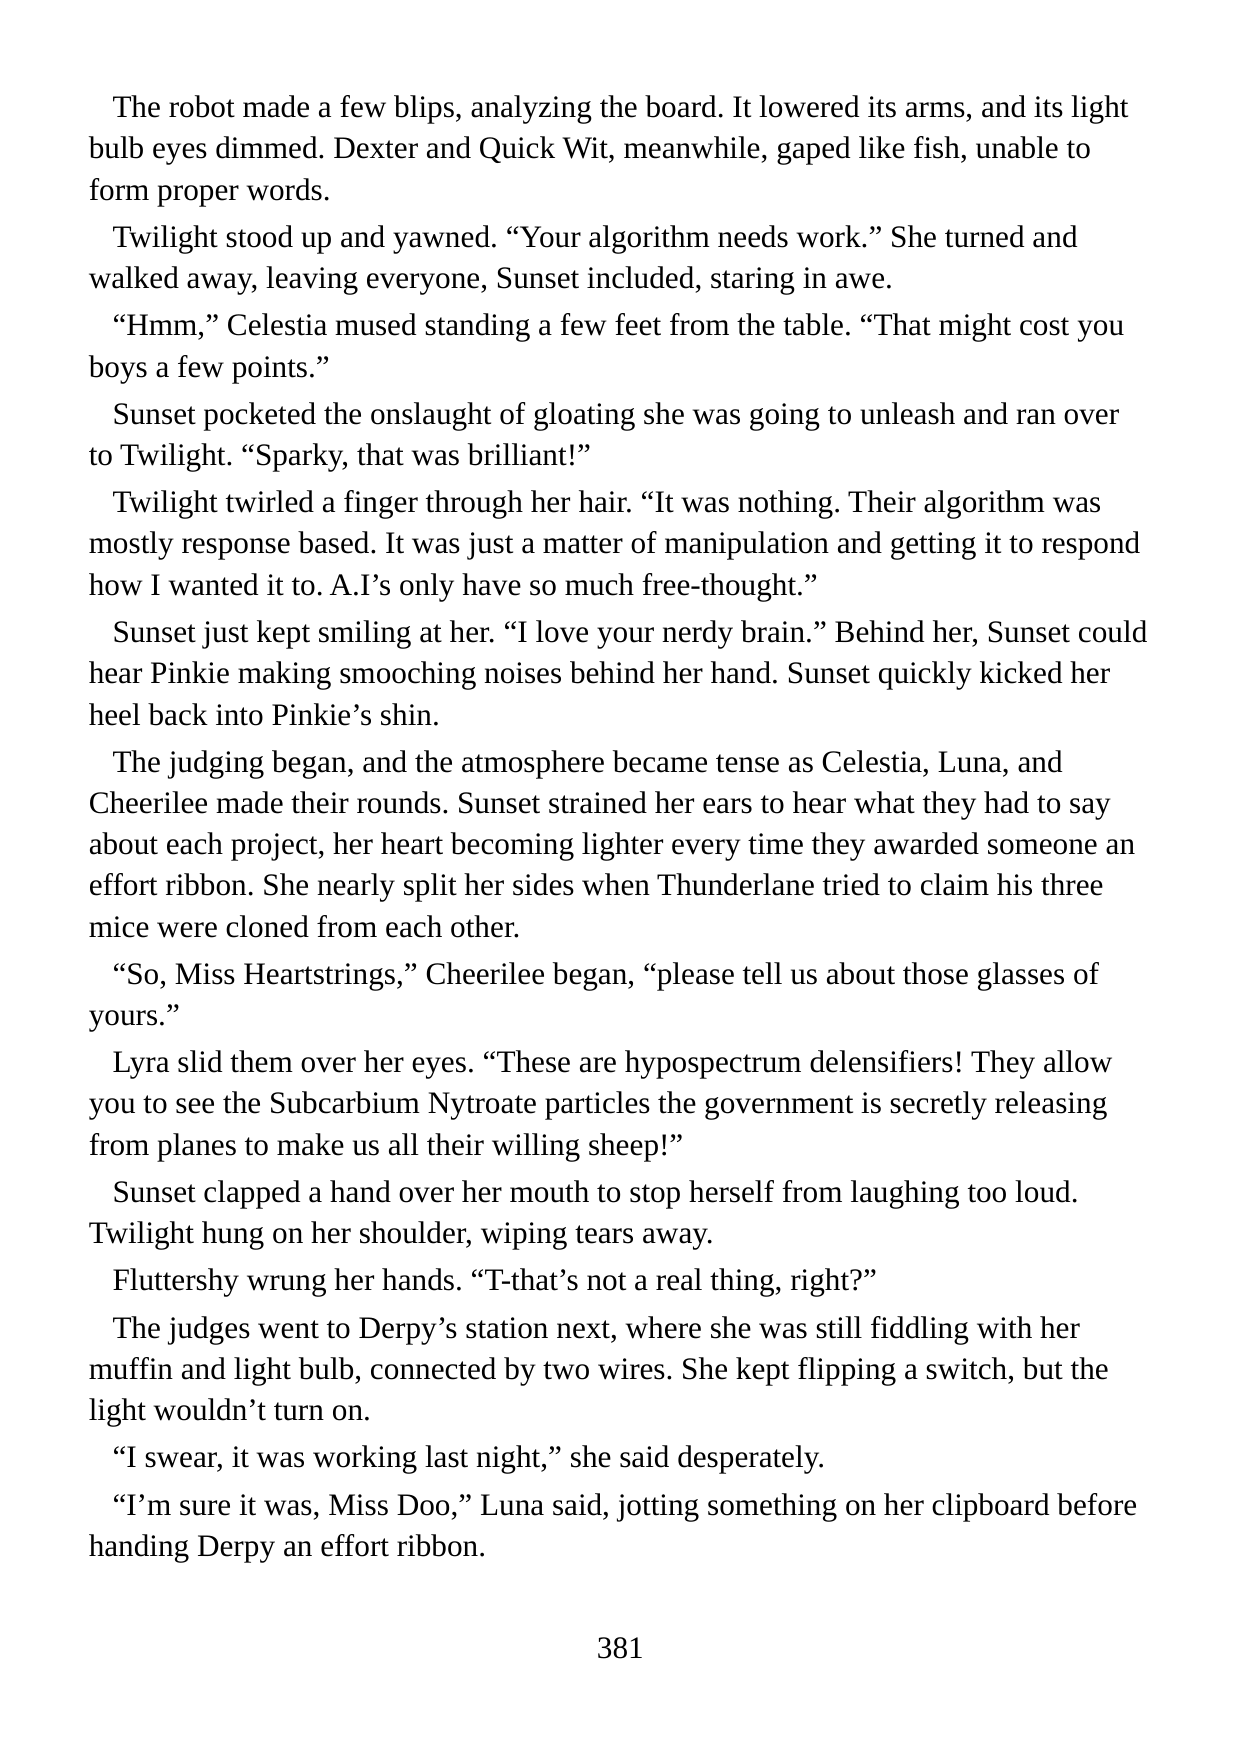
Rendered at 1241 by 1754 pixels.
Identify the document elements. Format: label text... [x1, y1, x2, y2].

text The judging began, and the atmosphere became tense as Celestia, Luna, and Cheerilee made their rounds. Sunset strained her ears to hear what they had to say about each project, her heart becoming lighter every time they awarded someone an effort ribbon. She nearly split her sides when Thunderlane tried to claim his three mice were cloned from each other. [88, 743, 1152, 944]
text Twilight stood up and yawned. “Your algorithm needs work.” She turned and walked away, leaving everyone, Sunset included, staring in awe. [88, 218, 1152, 295]
text Twilight twirled a finger through her hair. “It was nothing. Their algorithm was mostly response based. It was just a matter of manipulation and getting it to respond how I wanted it to. A.I’s only have so much free-thought.” [88, 483, 1152, 602]
text The robot made a few blips, analyzing the board. It lowered its arms, and its light bulb eyes dimmed. Dexter and Quick Wit, meanwhile, gaped like fish, unable to form proper words. [88, 88, 1152, 207]
text Sunset pocketed the onslaught of gloating she was going to unleash and ran over to Twilight. “Sparky, that was brilliant!” [88, 395, 1152, 472]
text “So, Miss Heartstrings,” Cheerilee began, “please tell us about those glasses of yours.” [88, 955, 1152, 1032]
text “Hmm,” Celestia mused standing a few feet from the table. “That might cost you boys a few points.” [88, 307, 1152, 384]
text “I’m sure it was, Miss Doo,” Luna said, jotting something on her clipboard before handing Derpy an effort ribbon. [88, 1486, 1152, 1563]
text “I swear, it was working last night,” she said desperately. [88, 1438, 1152, 1474]
text Sunset just kept smiling at her. “I love your nerdy brain.” Behind her, Sunset could hear Pinkie making smooching noises behind her hand. Sunset quickly kicked her heel back into Pinkie’s shin. [88, 613, 1152, 732]
text The judges went to Derpy’s station next, where she was still fiddling with her muffin and light bulb, connected by two wires. She kept flipping a switch, but the light wouldn’t turn on. [88, 1309, 1152, 1427]
text Sunset clapped a hand over her mouth to stop herself from laughing too loud. Twilight hung on her shoulder, wiping tears away. [88, 1173, 1152, 1250]
text Fluttershy wrung her hands. “T-that’s not a real thing, right?” [88, 1262, 1152, 1298]
text Lyra slid them over her eyes. “These are hypospectrum delensifiers! They allow you to see the Subcarbium Nytroate particles the government is secretly releasing from planes to make us all their willing sheep!” [88, 1043, 1152, 1162]
